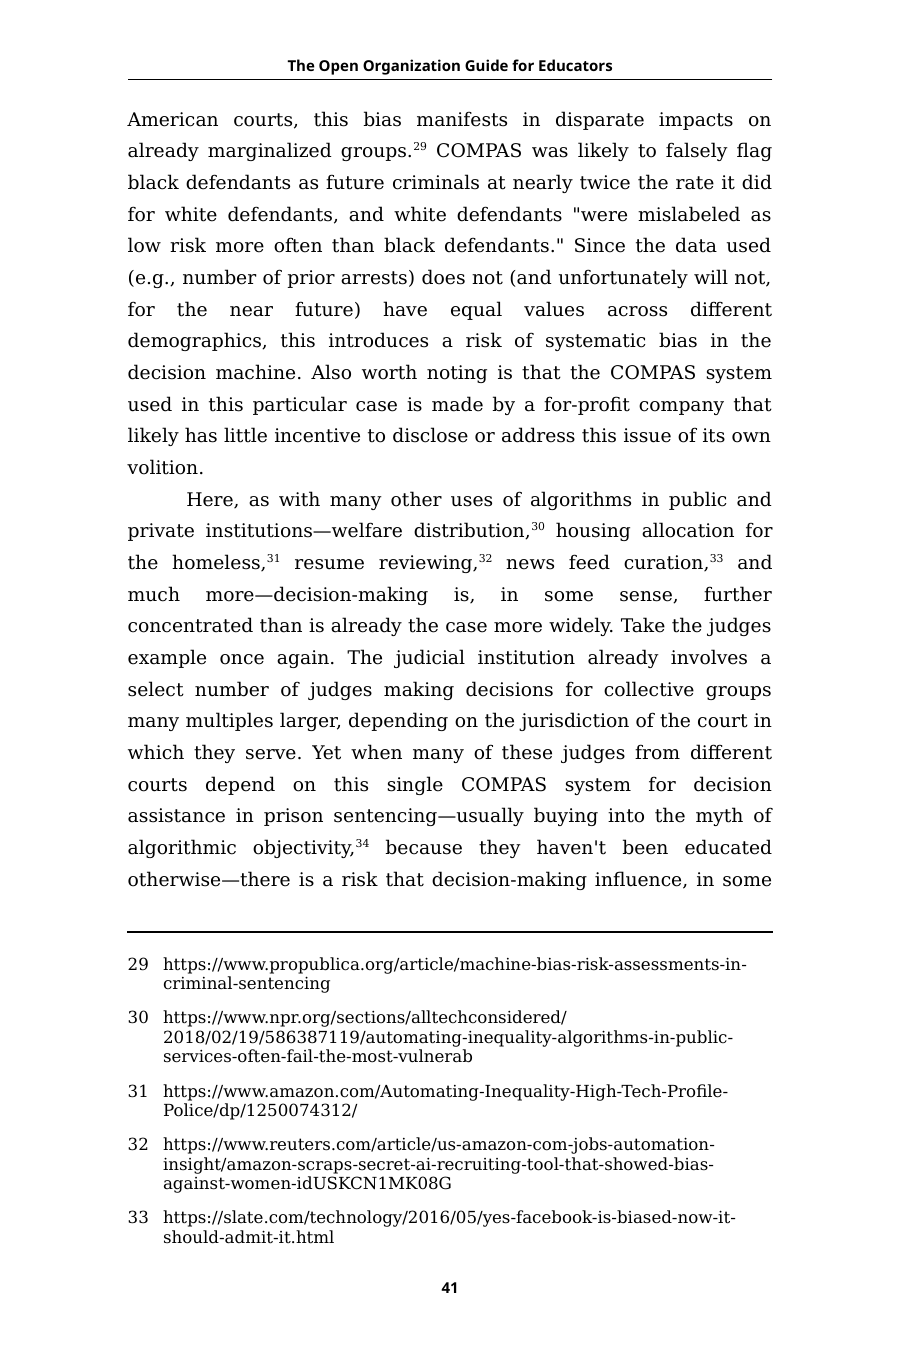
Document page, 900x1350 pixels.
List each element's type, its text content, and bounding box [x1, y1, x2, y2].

text https://slate.com/technology/2016/05/yes-facebook-is-biased-now-it-should-admit-it.html [127, 1208, 772, 1247]
text https://www.amazon.com/Automating-Inequality-High-Tech-Profile-Police/dp/1250074312/ [127, 1081, 772, 1120]
text American courts, this bias manifests in disparate impacts on already marginalized groups. COMPAS was likely to falsely flag black defendants as future criminals at nearly twice the rate it did for white defendants, and white defendants "were mislabeled as low risk more often than black defendants." Since the data used (e.g., number of prior arrests) does not (and unfortunately will not, for the near future) have equal values across different demographics, this introduces a risk of systematic bias in the decision machine. Also worth noting is that the COMPAS system used in this particular case is made by a for-profit company that likely has little incentive to disclose or address this issue of its own volition. [127, 109, 772, 479]
text https://www.npr.org/sections/alltechconsidered/2018/02/19/586387119/automating-inequality-algorithms-in-public-services-often-fail-the-most-vulnerab [127, 1008, 772, 1066]
text https://www.reuters.com/article/us-amazon-com-jobs-automation-insight/amazon-scraps-secret-ai-recruiting-tool-that-showed-bias-against-women-idUSKCN1MK08G [127, 1135, 772, 1193]
text https://www.propublica.org/article/machine-bias-risk-assessments-in-criminal-sentencing [127, 954, 772, 993]
text Here, as with many other uses of algorithms in public and private institutions—welfare distribution, housing allocation for the homeless, resume reviewing, news feed curation, and much more—decision-making is, in some sense, further concentrated than is already the case more widely. Take the judges example once again. The judicial institution already involves a select number of judges making decisions for collective groups many multiples larger, depending on the jurisdiction of the court in which they serve. Yet when many of these judges from different courts depend on this single COMPAS system for decision assistance in prison sentencing—usually buying into the myth of algorithmic objectivity, because they haven't been educated otherwise—there is a risk that decision-making influence, in some [127, 489, 772, 891]
